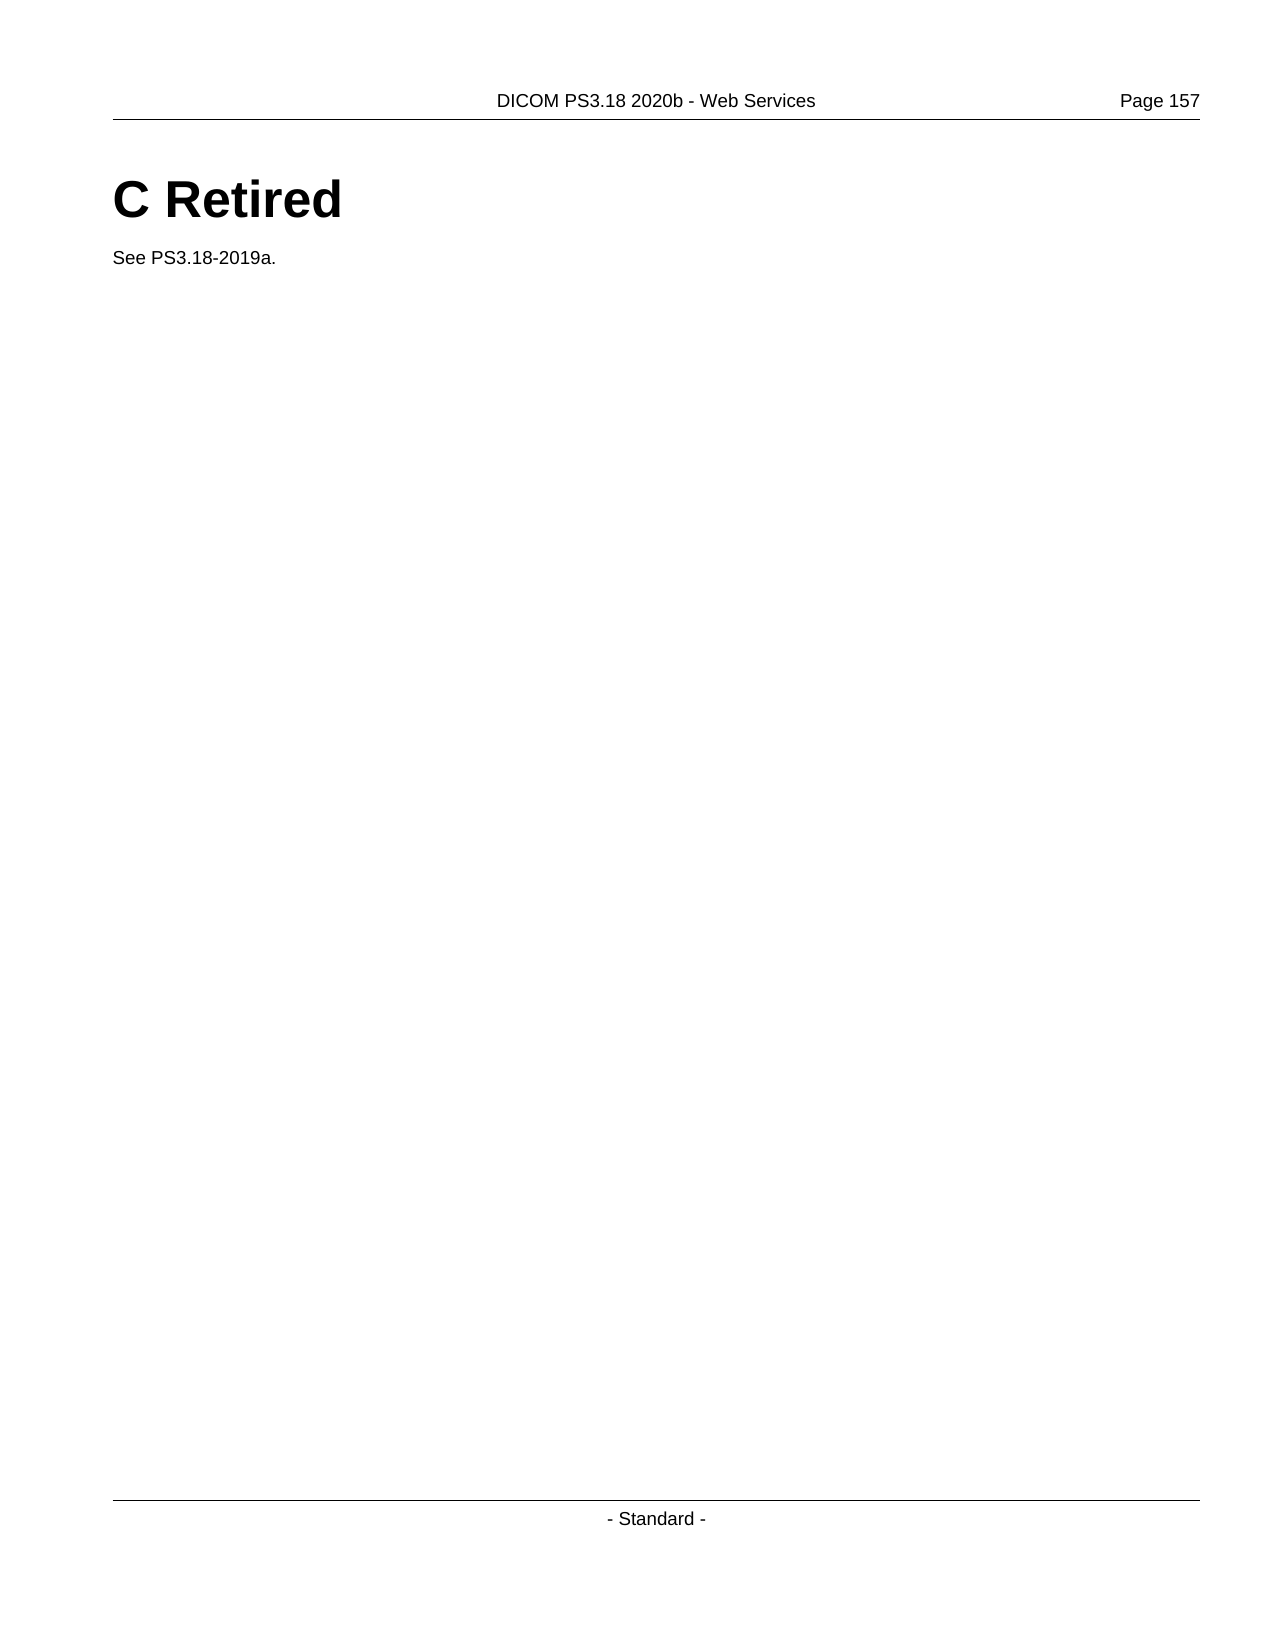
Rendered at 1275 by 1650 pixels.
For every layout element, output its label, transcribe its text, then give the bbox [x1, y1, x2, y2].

text See PS3.18-2019a. [112, 247, 1200, 269]
text C Retired [112, 169, 1200, 228]
